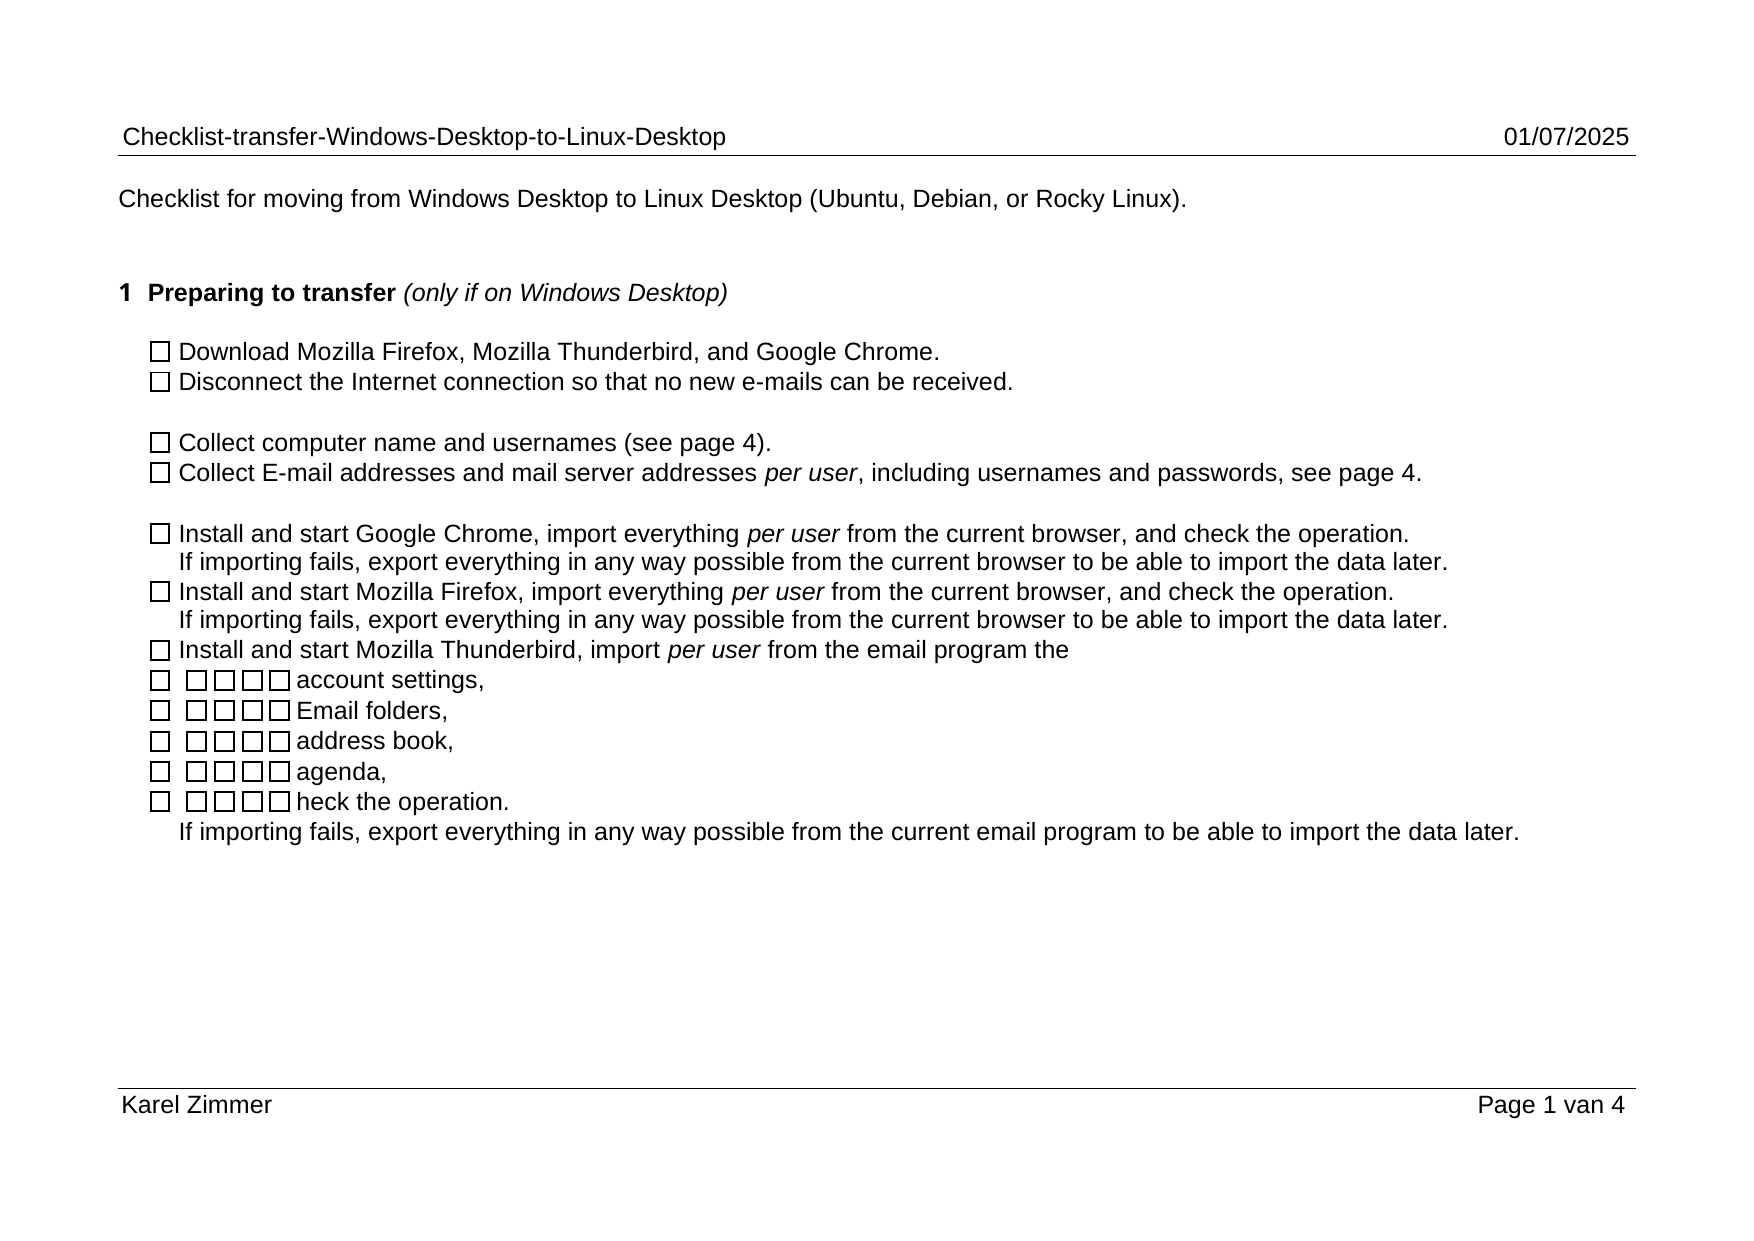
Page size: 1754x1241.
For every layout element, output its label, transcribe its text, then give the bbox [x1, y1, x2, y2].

table_cell [177, 397, 1617, 427]
table_cell [141, 635, 177, 665]
table_cell If importing fails, export everything in any way possible from the current email program to be able to import the data later. [177, 817, 1617, 847]
table_cell [141, 397, 177, 427]
table_cell account settings, [177, 665, 1617, 696]
table_cell [141, 665, 177, 696]
list Preparing to transfer (only if on Windows Desktop) [118, 274, 1636, 308]
table_cell [141, 488, 177, 518]
table_cell Install and start Mozilla Thunderbird, import per user from the email program the [177, 635, 1617, 665]
table_cell heck the operation. [177, 787, 1617, 817]
table_header Download Mozilla Firefox, Mozilla Thunderbird, and Google Chrome. [177, 336, 1617, 367]
table_cell Collect E-mail addresses and mail server addresses per user, including usernames and passwords, see page 4. [177, 458, 1617, 488]
table_cell [141, 817, 177, 847]
table_cell [141, 458, 177, 488]
table_cell Install and start Mozilla Firefox, import everything per user from the current browser, and check the operation. If importing fails, export everything in any way possible from the current browser to be able to import the data later. [177, 577, 1617, 635]
table_header [141, 336, 177, 367]
table_cell [141, 518, 177, 577]
table_cell Email folders, [177, 696, 1617, 726]
table_cell [141, 367, 177, 397]
table_cell address book, [177, 726, 1617, 756]
table_cell [141, 756, 177, 787]
table_cell [177, 488, 1617, 518]
table_cell [141, 577, 177, 635]
table_cell [141, 726, 177, 756]
table_cell [141, 787, 177, 817]
table_cell agenda, [177, 756, 1617, 787]
table_cell Install and start Google Chrome, import everything per user from the current browser, and check the operation. If importing fails, export everything in any way possible from the current browser to be able to import the data later. [177, 518, 1617, 577]
table_cell Collect computer name and usernames (see page 4). [177, 428, 1617, 458]
table_cell [141, 696, 177, 726]
table_cell Disconnect the Internet connection so that no new e-mails can be received. [177, 367, 1617, 397]
table_cell [141, 428, 177, 458]
text Checklist for moving from Windows Desktop to Linux Desktop (Ubuntu, Debian, or Rocky Linux). [118, 184, 1636, 212]
